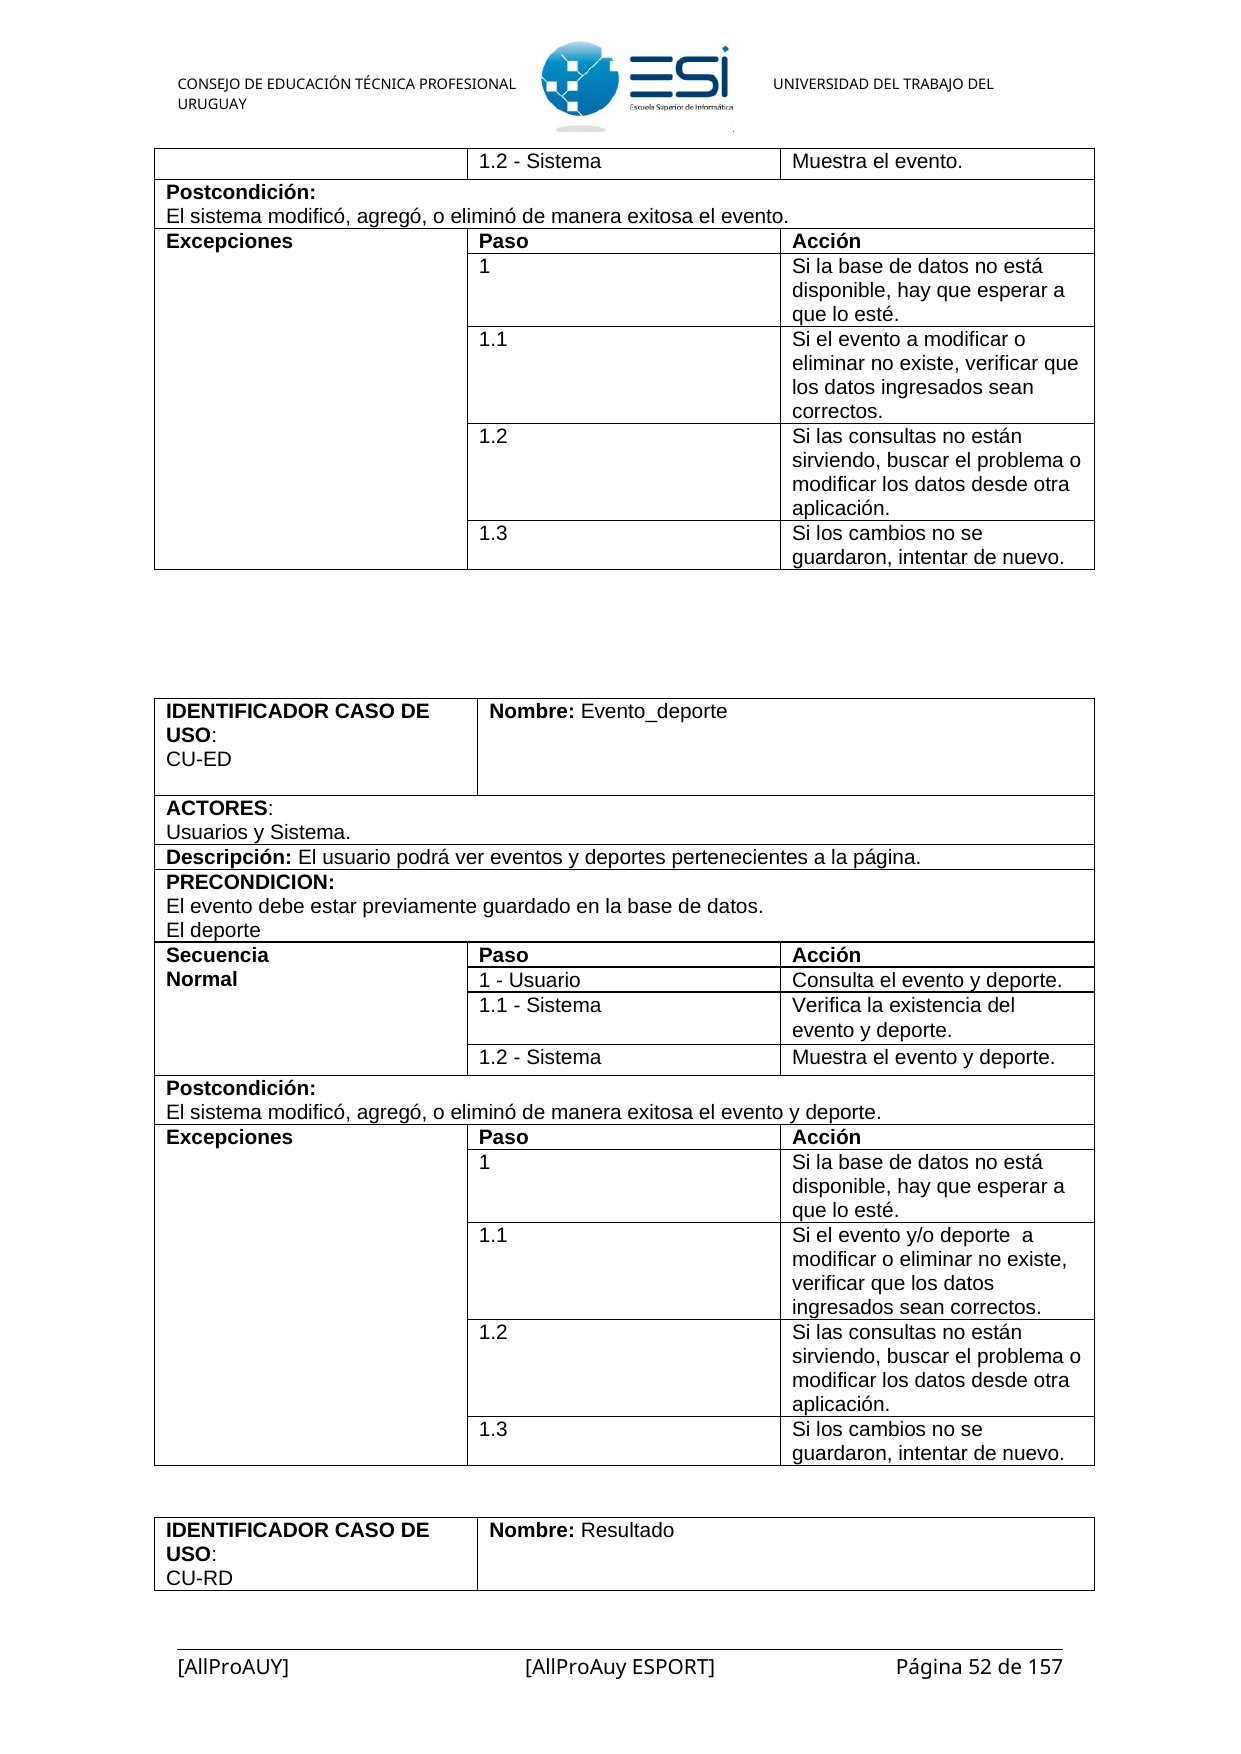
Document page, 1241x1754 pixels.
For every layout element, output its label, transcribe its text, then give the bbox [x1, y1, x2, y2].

table_cell 1.1 - Sistema [468, 993, 780, 1044]
table_header IDENTIFICADOR CASO DE USO: CU-ED [155, 699, 477, 794]
table_cell Postcondición: El sistema modificó, agregó, o eliminó de manera exitosa el evento y deporte. [155, 1076, 1094, 1124]
table_cell 1.2 [468, 1320, 780, 1416]
table_cell 1.3 [468, 521, 780, 568]
table_cell 1.2 [468, 424, 780, 519]
table_cell 1.2 - Sistema [468, 1045, 780, 1075]
table_cell Si la base de datos no está disponible, hay que esperar a que lo esté. [781, 1150, 1094, 1222]
table_cell Muestra el evento y deporte. [781, 1045, 1094, 1075]
table_cell Si los cambios no se guardaron, intentar de nuevo. [781, 521, 1094, 568]
table_header Nombre: Evento_deporte [478, 699, 1094, 794]
table_cell Si la base de datos no está disponible, hay que esperar a que lo esté. [781, 254, 1094, 326]
table_cell Secuencia Normal [155, 943, 467, 1075]
table_cell 1.3 [468, 1417, 780, 1464]
table_cell 1.1 [468, 327, 780, 423]
table_cell PRECONDICION: El evento debe estar previamente guardado en la base de datos. El deporte [155, 870, 1094, 941]
table_header IDENTIFICADOR CASO DE USO: CU-RD [155, 1518, 477, 1590]
table_cell Si las consultas no están sirviendo, buscar el problema o modificar los datos desde otra aplicación. [781, 1320, 1094, 1416]
table_cell Si el evento a modificar o eliminar no existe, verificar que los datos ingresados sean correctos. [781, 327, 1094, 423]
table_cell Verifica la existencia del evento y deporte. [781, 993, 1094, 1044]
table_cell Muestra el evento. [781, 149, 1094, 179]
table_cell Acción [781, 1125, 1094, 1149]
table_cell Paso [468, 229, 780, 253]
table_cell Excepciones [155, 1125, 467, 1464]
picture [534, 39, 734, 132]
table_cell 1.1 [468, 1223, 780, 1319]
table_cell 1 - Usuario [468, 968, 780, 991]
table_cell 1 [468, 254, 780, 326]
table_cell Acción [781, 943, 1094, 966]
table_cell 1 [468, 1150, 780, 1222]
table_header Nombre: Resultado [478, 1518, 1094, 1590]
table_cell Si el evento y/o deporte a modificar o eliminar no existe, verificar que los datos ingresados sean correctos. [781, 1223, 1094, 1319]
table_cell Si las consultas no están sirviendo, buscar el problema o modificar los datos desde otra aplicación. [781, 424, 1094, 519]
table_cell 1.2 - Sistema [468, 149, 780, 179]
table_cell ACTORES: Usuarios y Sistema. [155, 796, 1094, 843]
table_cell Descripción: El usuario podrá ver eventos y deportes pertenecientes a la página. [155, 845, 1094, 868]
table_cell Excepciones [155, 229, 467, 568]
table_cell Postcondición: El sistema modificó, agregó, o eliminó de manera exitosa el evento. [155, 180, 1094, 228]
table_cell Consulta el evento y deporte. [781, 968, 1094, 991]
table_cell Si los cambios no se guardaron, intentar de nuevo. [781, 1417, 1094, 1464]
table_cell Paso [468, 1125, 780, 1149]
table_cell Paso [468, 943, 780, 966]
table_cell Acción [781, 229, 1094, 253]
